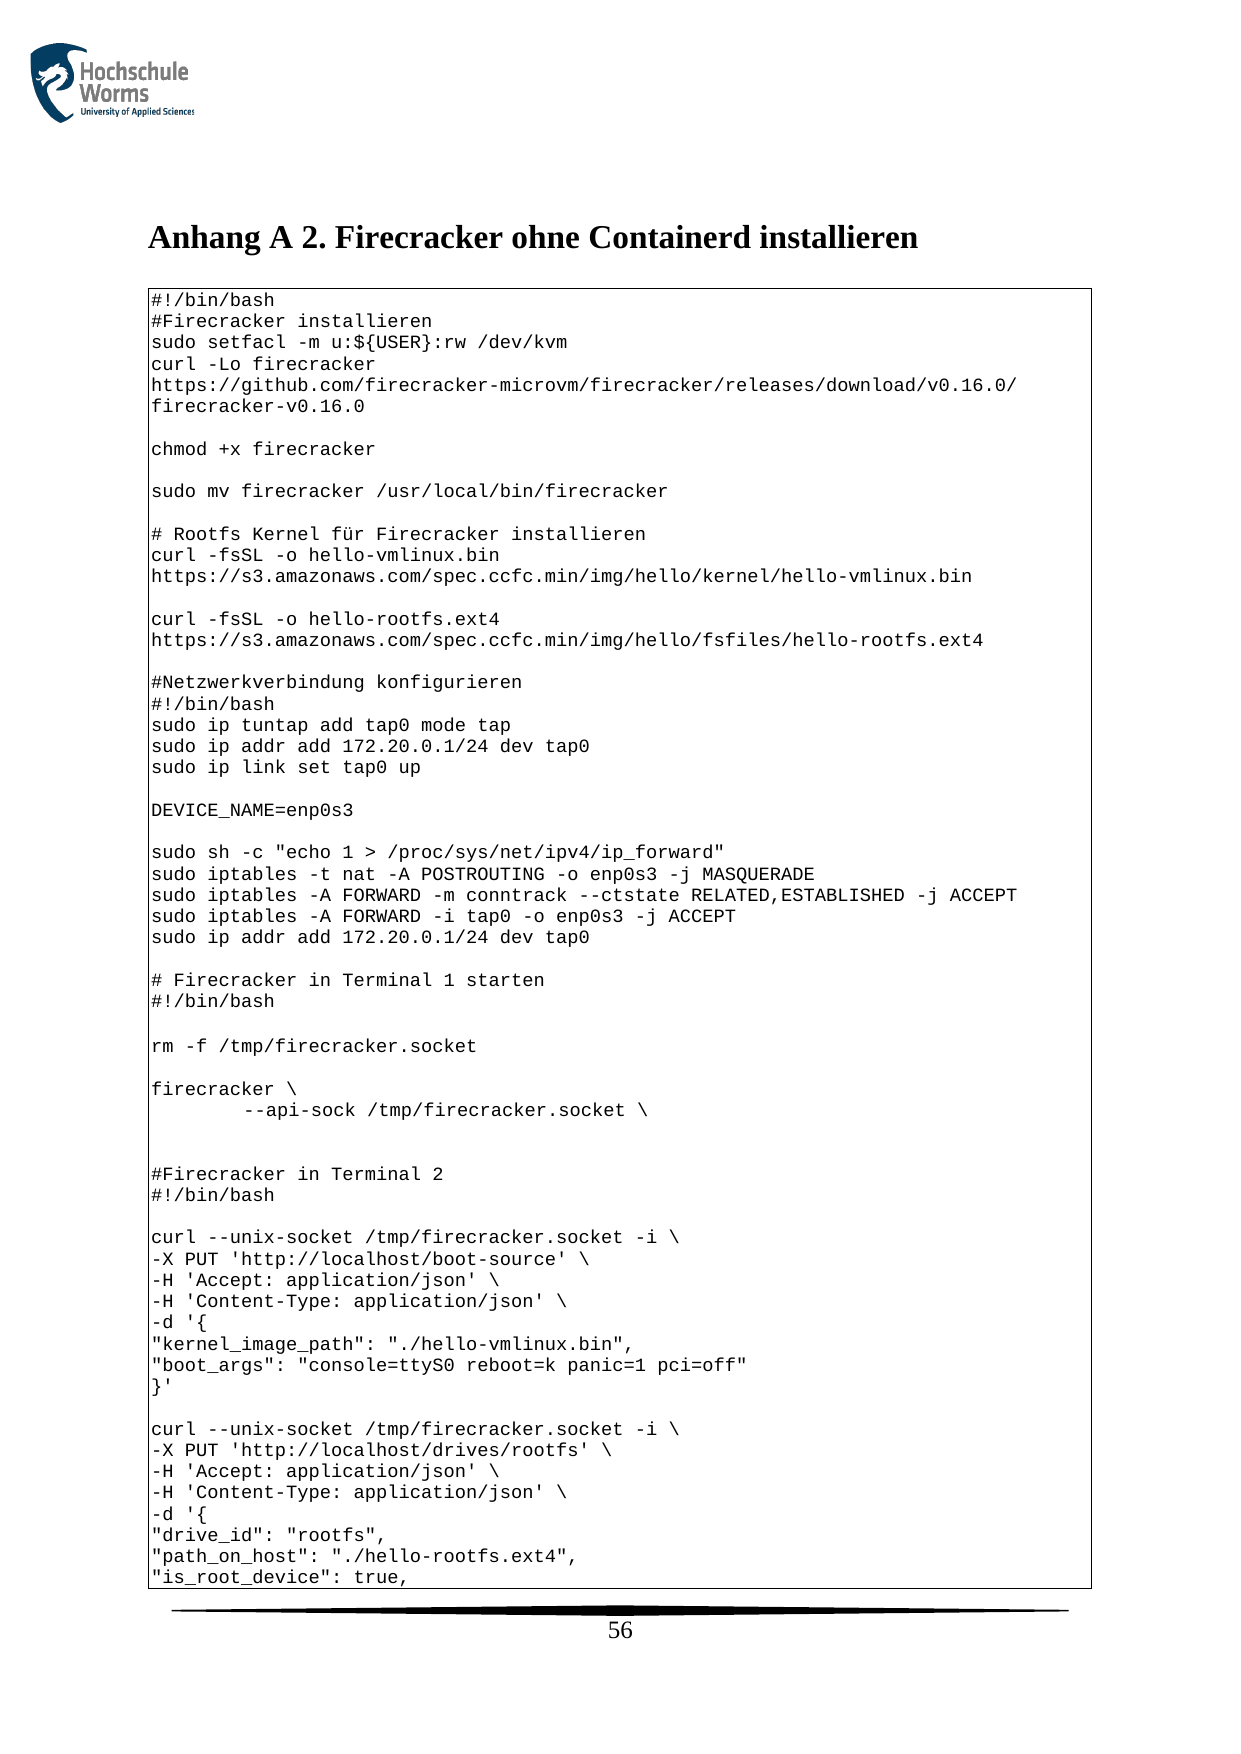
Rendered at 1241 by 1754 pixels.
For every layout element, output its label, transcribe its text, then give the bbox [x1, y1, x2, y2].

text #!/bin/bash [149, 691, 1091, 713]
text -H 'Accept: application/json' \ [149, 1459, 1091, 1480]
text rm -f /tmp/firecracker.socket [149, 1034, 1091, 1055]
text #!/bin/bash [149, 289, 1091, 309]
text sudo ip tuntap add tap0 mode tap [149, 713, 1091, 734]
text #Netzwerkverbindung konfigurieren [149, 670, 1091, 691]
text "boot_args": "console=ttyS0 reboot=k panic=1 pci=off" [149, 1353, 1091, 1374]
text sudo mv firecracker /usr/local/bin/firecracker [149, 479, 1091, 500]
text Anhang A 2. Firecracker ohne Containerd installieren [148, 218, 1092, 256]
text --api-sock /tmp/firecracker.socket \ [149, 1098, 1091, 1119]
text sudo iptables -A FORWARD -i tap0 -o enp0s3 -j ACCEPT [149, 904, 1091, 925]
text curl -Lo firecracker https://github.com/firecracker-microvm/firecracker/releases/download/v0.16.0/firecracker-v0.16.0 [149, 351, 1091, 415]
text #!/bin/bash [149, 989, 1091, 1034]
text -X PUT 'http://localhost/drives/rootfs' \ [149, 1438, 1091, 1459]
text curl -fsSL -o hello-rootfs.ext4 https://s3.amazonaws.com/spec.ccfc.min/img/hello/fsfiles/hello-rootfs.ext4 [149, 606, 1091, 649]
text "is_root_device": true, [149, 1565, 1091, 1588]
text # Firecracker in Terminal 1 starten [149, 968, 1091, 989]
text #!/bin/bash [149, 1183, 1091, 1204]
text sudo iptables -t nat -A POSTROUTING -o enp0s3 -j MASQUERADE [149, 861, 1091, 883]
text #Firecracker in Terminal 2 [149, 1161, 1091, 1183]
text "kernel_image_path": "./hello-vmlinux.bin", [149, 1331, 1091, 1353]
text -H 'Content-Type: application/json' \ [149, 1289, 1091, 1310]
text # Rootfs Kernel für Firecracker installieren [149, 521, 1091, 543]
text DEVICE_NAME=enp0s3 [149, 798, 1091, 819]
text firecracker \ [149, 1076, 1091, 1098]
text sudo ip link set tap0 up [149, 755, 1091, 776]
text sudo setfacl -m u:${USER}:rw /dev/kvm [149, 330, 1091, 351]
text -d '{ [149, 1501, 1091, 1523]
text }' [149, 1374, 1091, 1395]
text chmod +x firecracker [149, 436, 1091, 458]
text sudo ip addr add 172.20.0.1/24 dev tap0 [149, 734, 1091, 755]
text -H 'Content-Type: application/json' \ [149, 1480, 1091, 1501]
text -d '{ [149, 1310, 1091, 1331]
text curl --unix-socket /tmp/firecracker.socket -i \ [149, 1225, 1091, 1246]
text sudo iptables -A FORWARD -m conntrack --ctstate RELATED,ESTABLISHED -j ACCEPT [149, 883, 1091, 904]
text curl -fsSL -o hello-vmlinux.bin https://s3.amazonaws.com/spec.ccfc.min/img/hello/kernel/hello-vmlinux.bin [149, 543, 1091, 585]
text -H 'Accept: application/json' \ [149, 1268, 1091, 1289]
text curl --unix-socket /tmp/firecracker.socket -i \ [149, 1416, 1091, 1438]
text sudo ip addr add 172.20.0.1/24 dev tap0 [149, 925, 1091, 946]
text -X PUT 'http://localhost/boot-source' \ [149, 1246, 1091, 1268]
text "path_on_host": "./hello-rootfs.ext4", [149, 1544, 1091, 1565]
text "drive_id": "rootfs", [149, 1523, 1091, 1544]
text #Firecracker installieren [149, 309, 1091, 330]
text sudo sh -c "echo 1 > /proc/sys/net/ipv4/ip_forward" [149, 840, 1091, 861]
